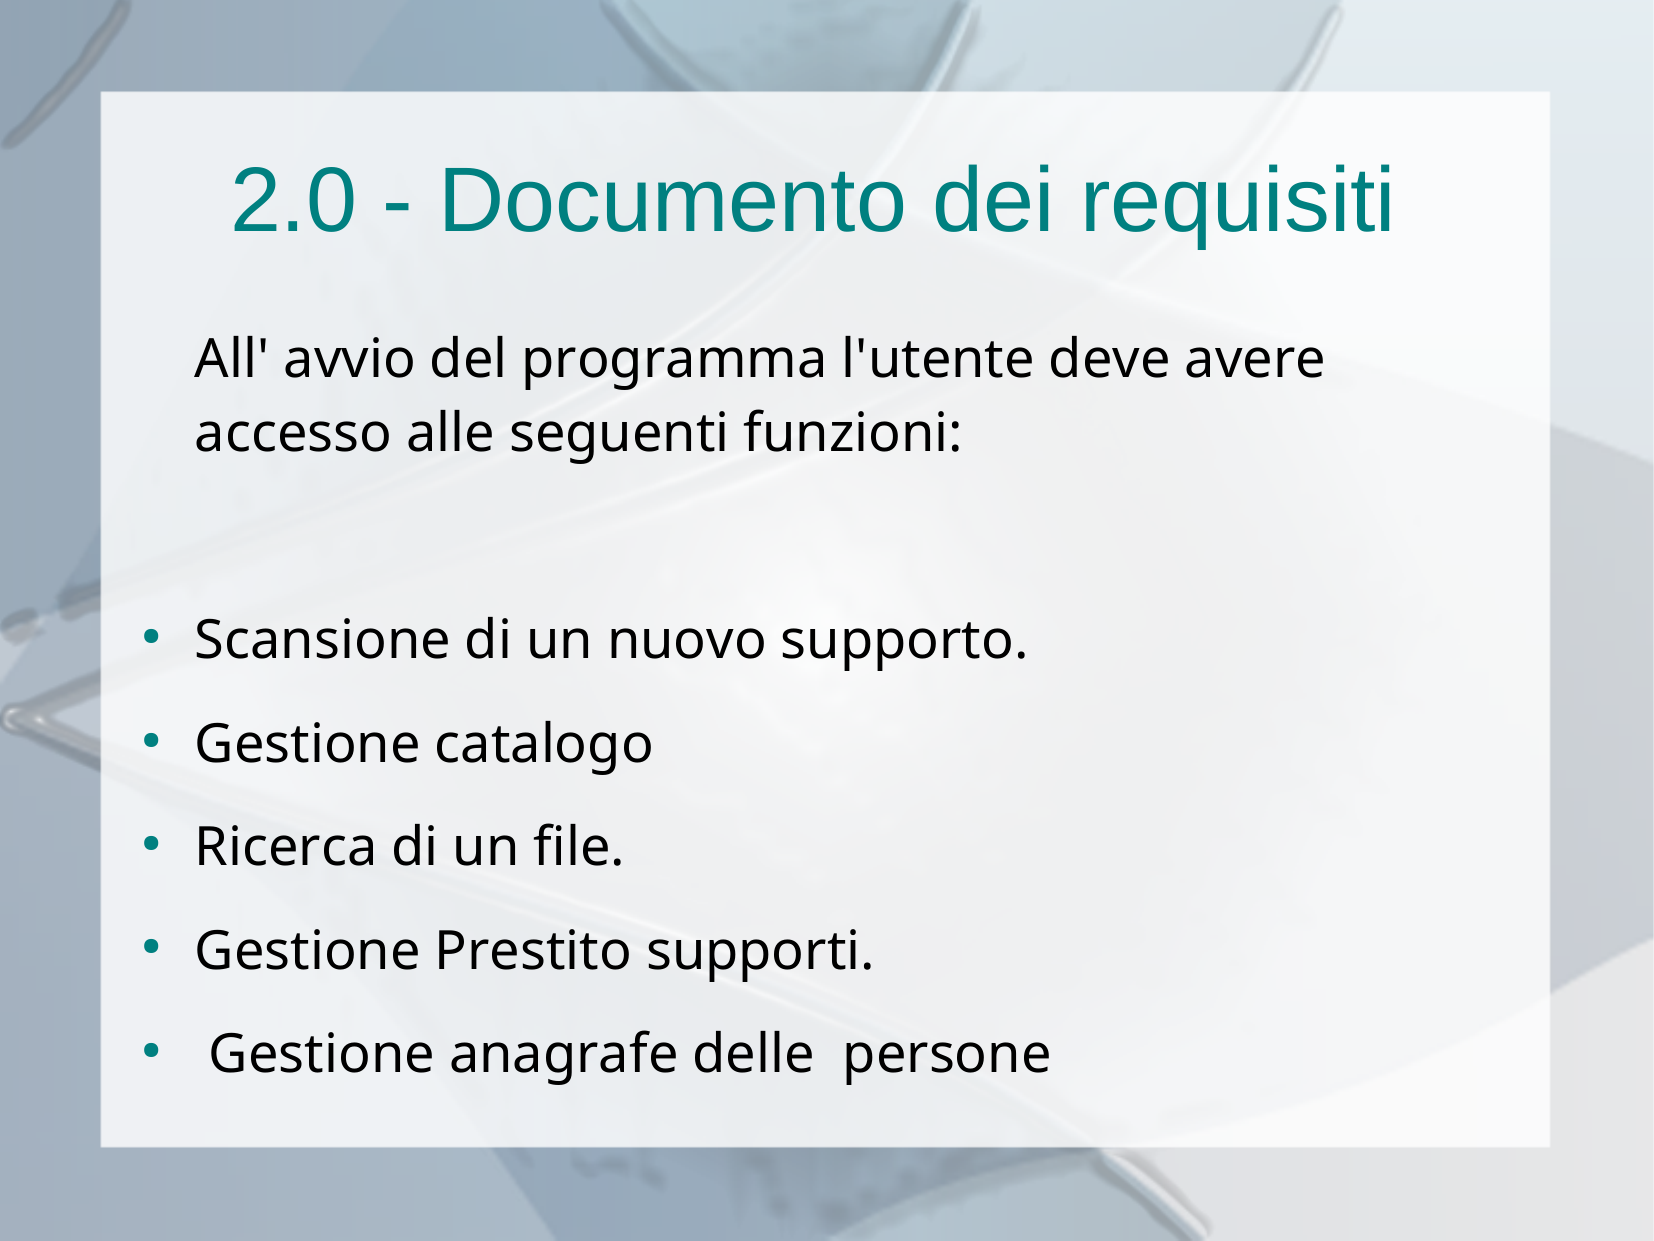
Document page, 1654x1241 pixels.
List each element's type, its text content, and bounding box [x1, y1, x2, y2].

picture [0, 0, 1654, 1241]
list All' avvio del programma l'utente deve avere accesso alle seguenti funzioni: Scansione di un nuovo supporto. Gestione catalogo Ricerca di un file. Gestione Prestito supporti. Gestione anagrafe delle persone [124, 319, 1489, 1024]
title 2.0 - Documento dei requisiti [118, 96, 1536, 304]
